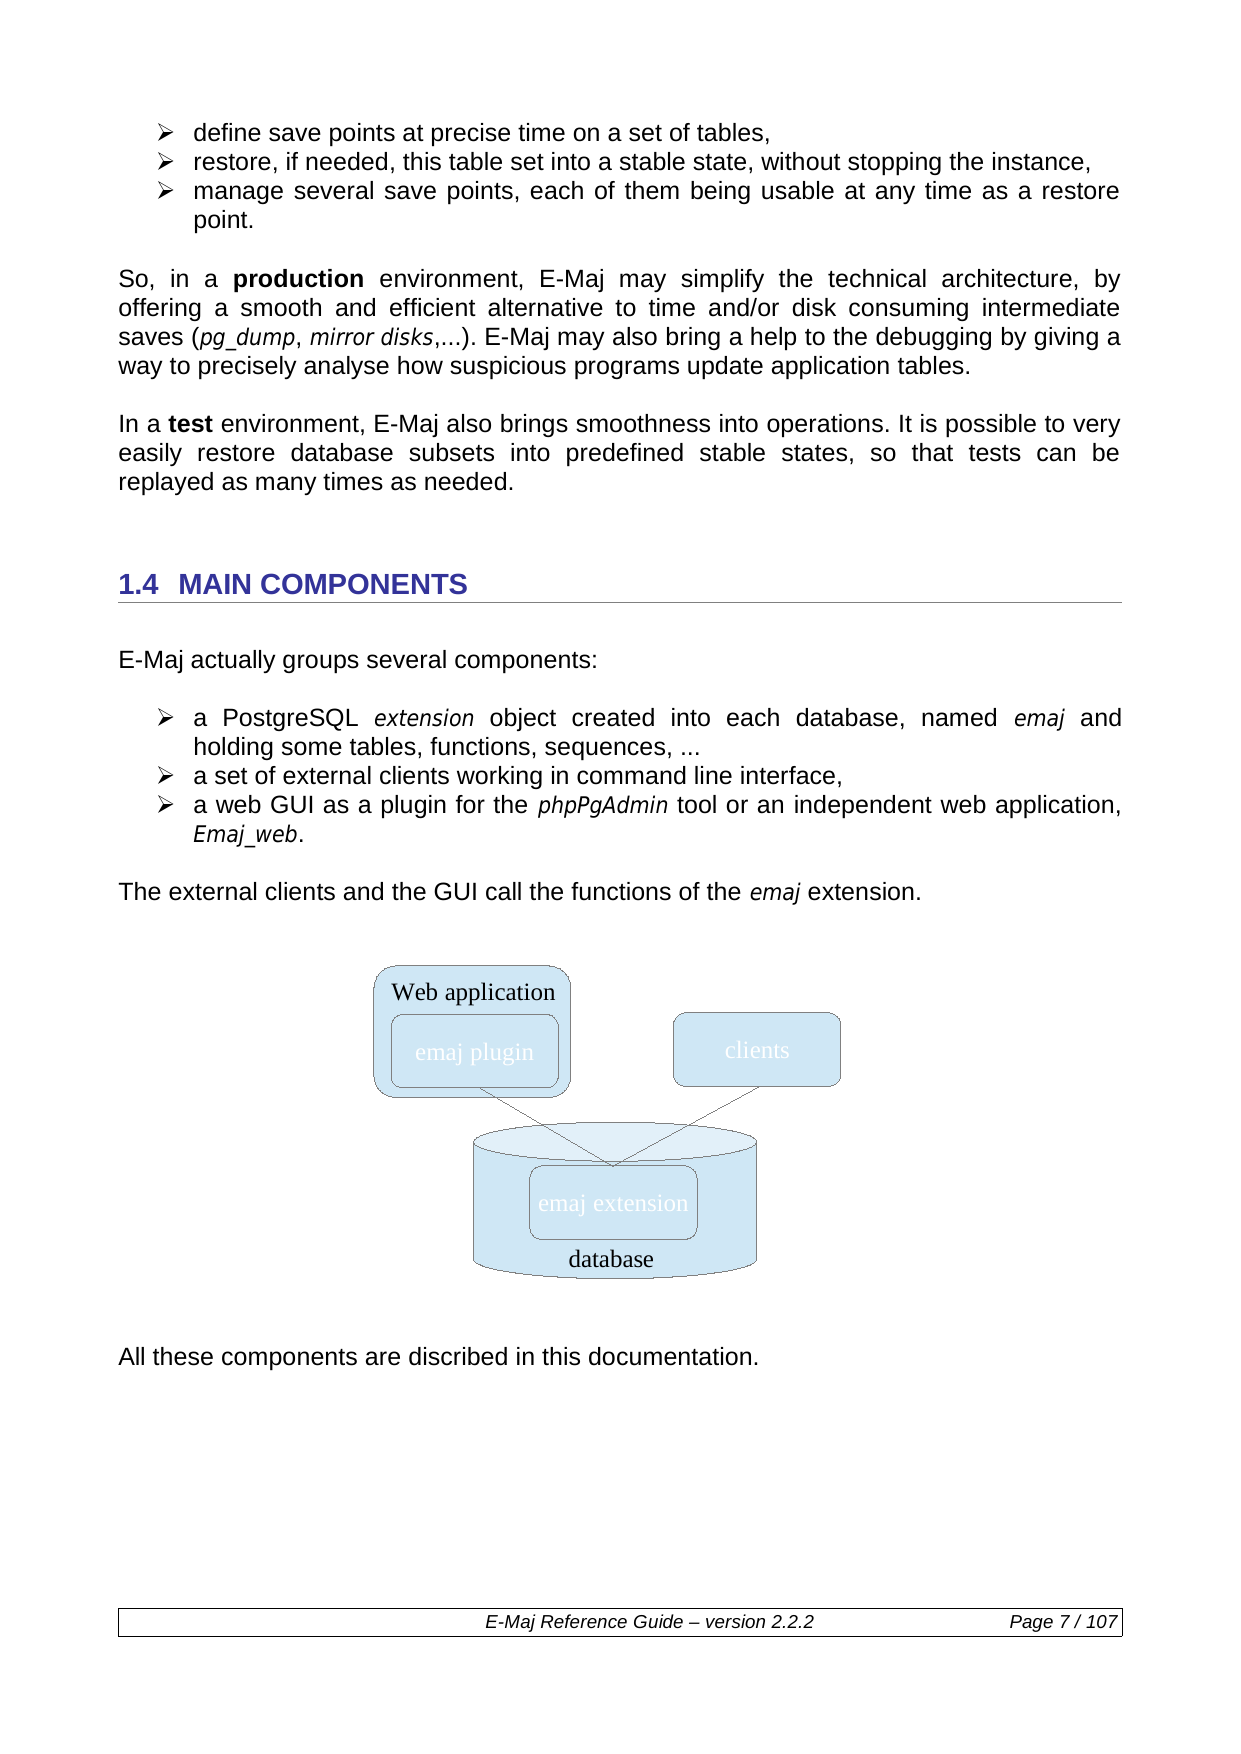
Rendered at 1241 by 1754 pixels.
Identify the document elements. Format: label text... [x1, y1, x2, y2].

text So, in a production environment, E-Maj may simplify the technical architecture, by offering a smooth and efficient alternative to time and/or disk consuming intermediate saves (pg_dump, mirror disks,...). E-Maj may also bring a help to the debugging by giving a way to precisely analyse how suspicious programs update application tables. [118, 263, 1122, 380]
text In a test environment, E-Maj also brings smoothness into operations. It is possible to very easily restore database subsets into predefined stable states, so that tests can be replayed as many times as needed. [118, 409, 1122, 496]
list a PostgreSQL extension object created into each database, named emaj and holding some tables, functions, sequences, ... [156, 703, 1122, 761]
list a set of external clients working in command line interface, [156, 761, 1122, 790]
text E-Maj actually groups several components: [118, 645, 1122, 674]
subtitle Main components [118, 567, 1122, 602]
text All these components are discribed in this documentation. [118, 1342, 1122, 1371]
text The external clients and the GUI call the functions of the emaj extension. [118, 877, 1122, 906]
list manage several save points, each of them being usable at any time as a restore point. [156, 176, 1122, 234]
list restore, if needed, this table set into a stable state, without stopping the instance, [156, 147, 1122, 176]
list a web GUI as a plugin for the phpPgAdmin tool or an independent web application, Emaj_web. [156, 790, 1122, 848]
list define save points at precise time on a set of tables, [156, 118, 1122, 147]
